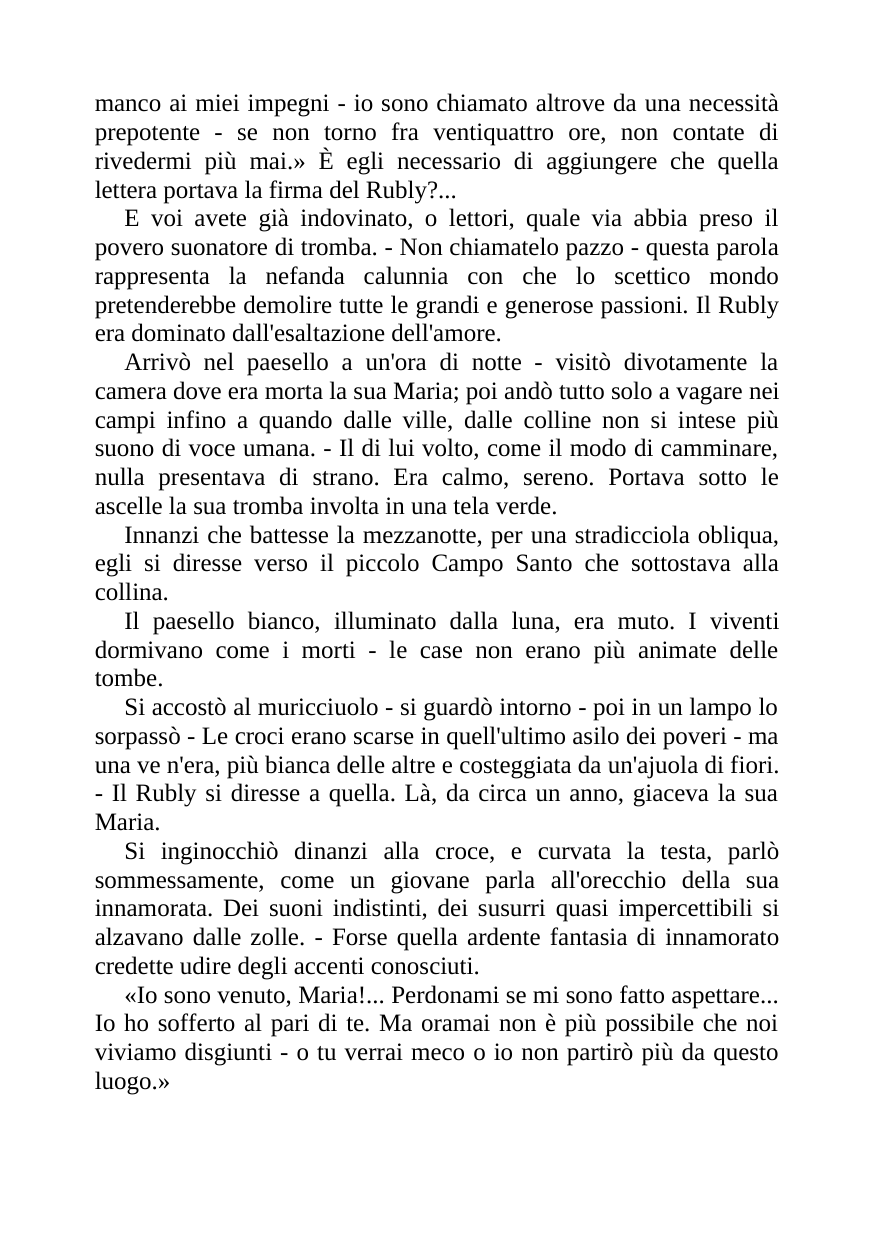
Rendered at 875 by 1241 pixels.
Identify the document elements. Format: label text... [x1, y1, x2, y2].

text E voi avete già indovinato, o lettori, quale via abbia preso il povero suonatore di tromba. - Non chiamatelo pazzo - questa parola rappresenta la nefanda calunnia con che lo scettico mondo pretenderebbe demolire tutte le grandi e generose passioni. Il Rubly era dominato dall'esaltazione dell'amore. [94, 203, 779, 347]
text Innanzi che battesse la mezzanotte, per una stradicciola obliqua, egli si diresse verso il piccolo Campo Santo che sottostava alla collina. [94, 520, 779, 606]
text manco ai miei impegni - io sono chiamato altrove da una necessità prepotente - se non torno fra ventiquattro ore, non contate di rivedermi più mai.» È egli necessario di aggiungere che quella lettera portava la firma del Rubly?... [94, 88, 779, 203]
text Il paesello bianco, illuminato dalla luna, era muto. I viventi dormivano come i morti - le case non erano più animate delle tombe. [94, 606, 779, 692]
text «Io sono venuto, Maria!... Perdonami se mi sono fatto aspettare... Io ho sofferto al pari di te. Ma oramai non è più possibile che noi viviamo disgiunti - o tu verrai meco o io non partirò più da questo luogo.» [94, 980, 779, 1095]
text Arrivò nel paesello a un'ora di notte - visitò divotamente la camera dove era morta la sua Maria; poi andò tutto solo a vagare nei campi infino a quando dalle ville, dalle colline non si intese più suono di voce umana. - Il di lui volto, come il modo di camminare, nulla presentava di strano. Era calmo, sereno. Portava sotto le ascelle la sua tromba involta in una tela verde. [94, 347, 779, 520]
text Si inginocchiò dinanzi alla croce, e curvata la testa, parlò sommessamente, come un giovane parla all'orecchio della sua innamorata. Dei suoni indistinti, dei susurri quasi impercettibili si alzavano dalle zolle. - Forse quella ardente fantasia di innamorato credette udire degli accenti conosciuti. [94, 836, 779, 980]
text Si accostò al muricciuolo - si guardò intorno - poi in un lampo lo sorpassò - Le croci erano scarse in quell'ultimo asilo dei poveri - ma una ve n'era, più bianca delle altre e costeggiata da un'ajuola di fiori. - Il Rubly si diresse a quella. Là, da circa un anno, giaceva la sua Maria. [94, 692, 779, 836]
